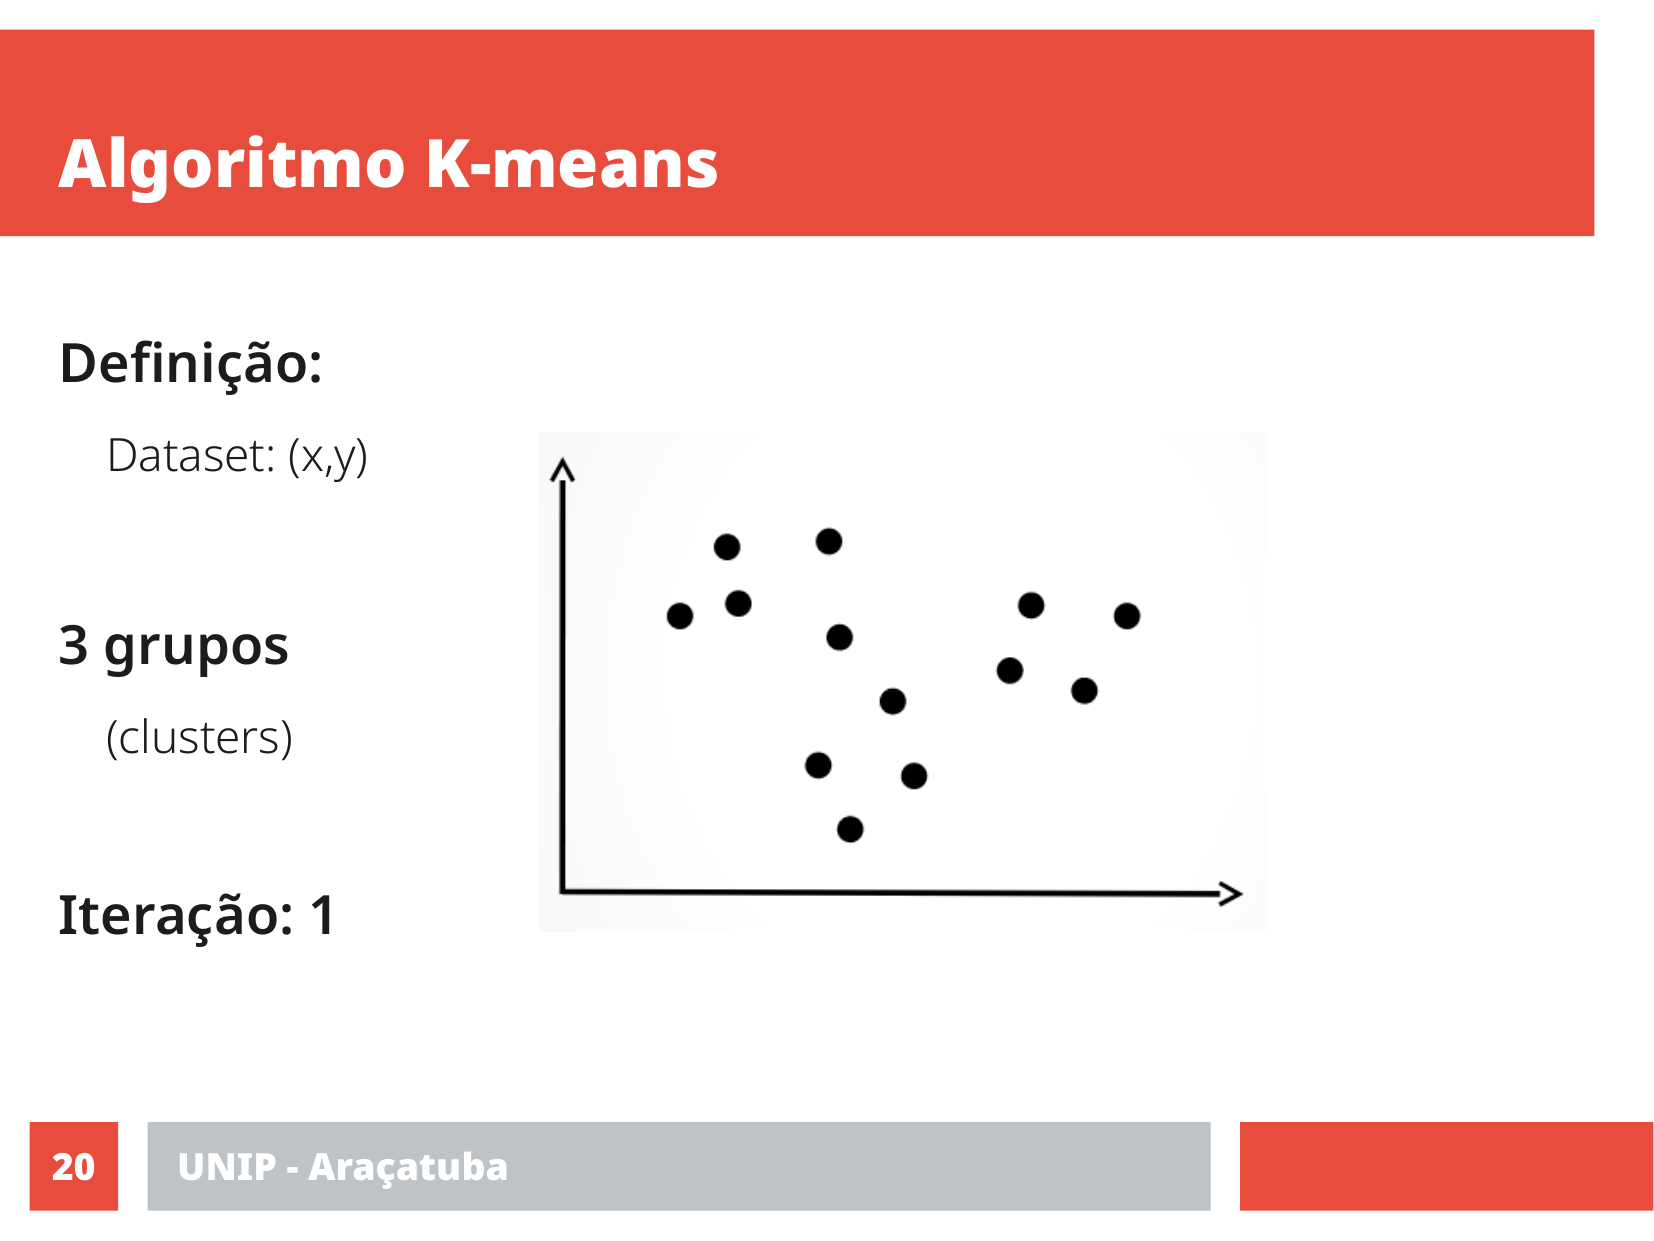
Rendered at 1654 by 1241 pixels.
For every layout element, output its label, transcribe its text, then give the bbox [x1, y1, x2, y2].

list Definição: Dataset: (x,y) 3 grupos (clusters) Iteração: 1 [59, 324, 1565, 1093]
title Algoritmo K-means [59, 59, 1595, 207]
picture [539, 432, 1268, 932]
